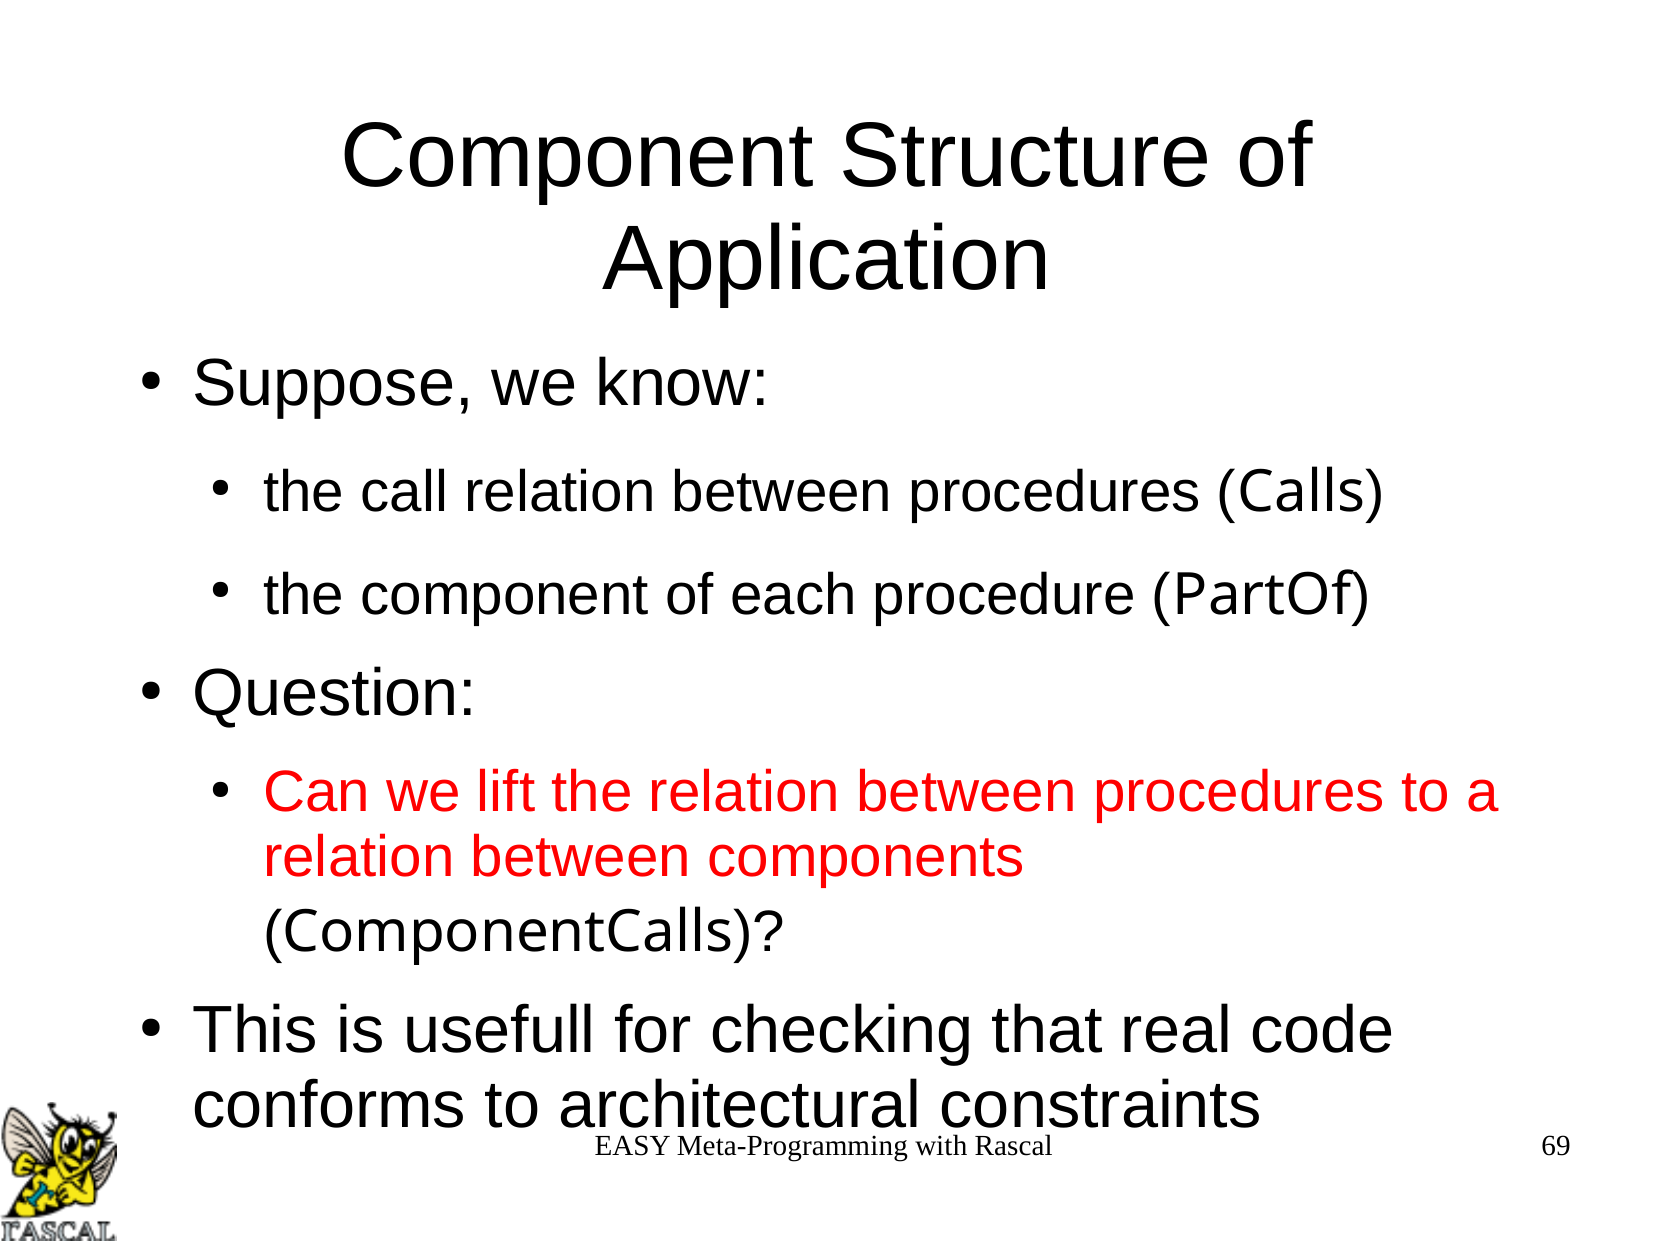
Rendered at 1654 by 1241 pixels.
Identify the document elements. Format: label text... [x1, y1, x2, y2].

picture [0, 1102, 117, 1241]
list Suppose, we know: the call relation between procedures (Calls) the component of each procedure (PartOf) Question: Can we lift the relation between procedures to a relation between components (ComponentCalls)? This is usefull for checking that real code conforms to architectural constraints [121, 344, 1534, 1127]
title Component Structure of Application [121, 102, 1534, 311]
